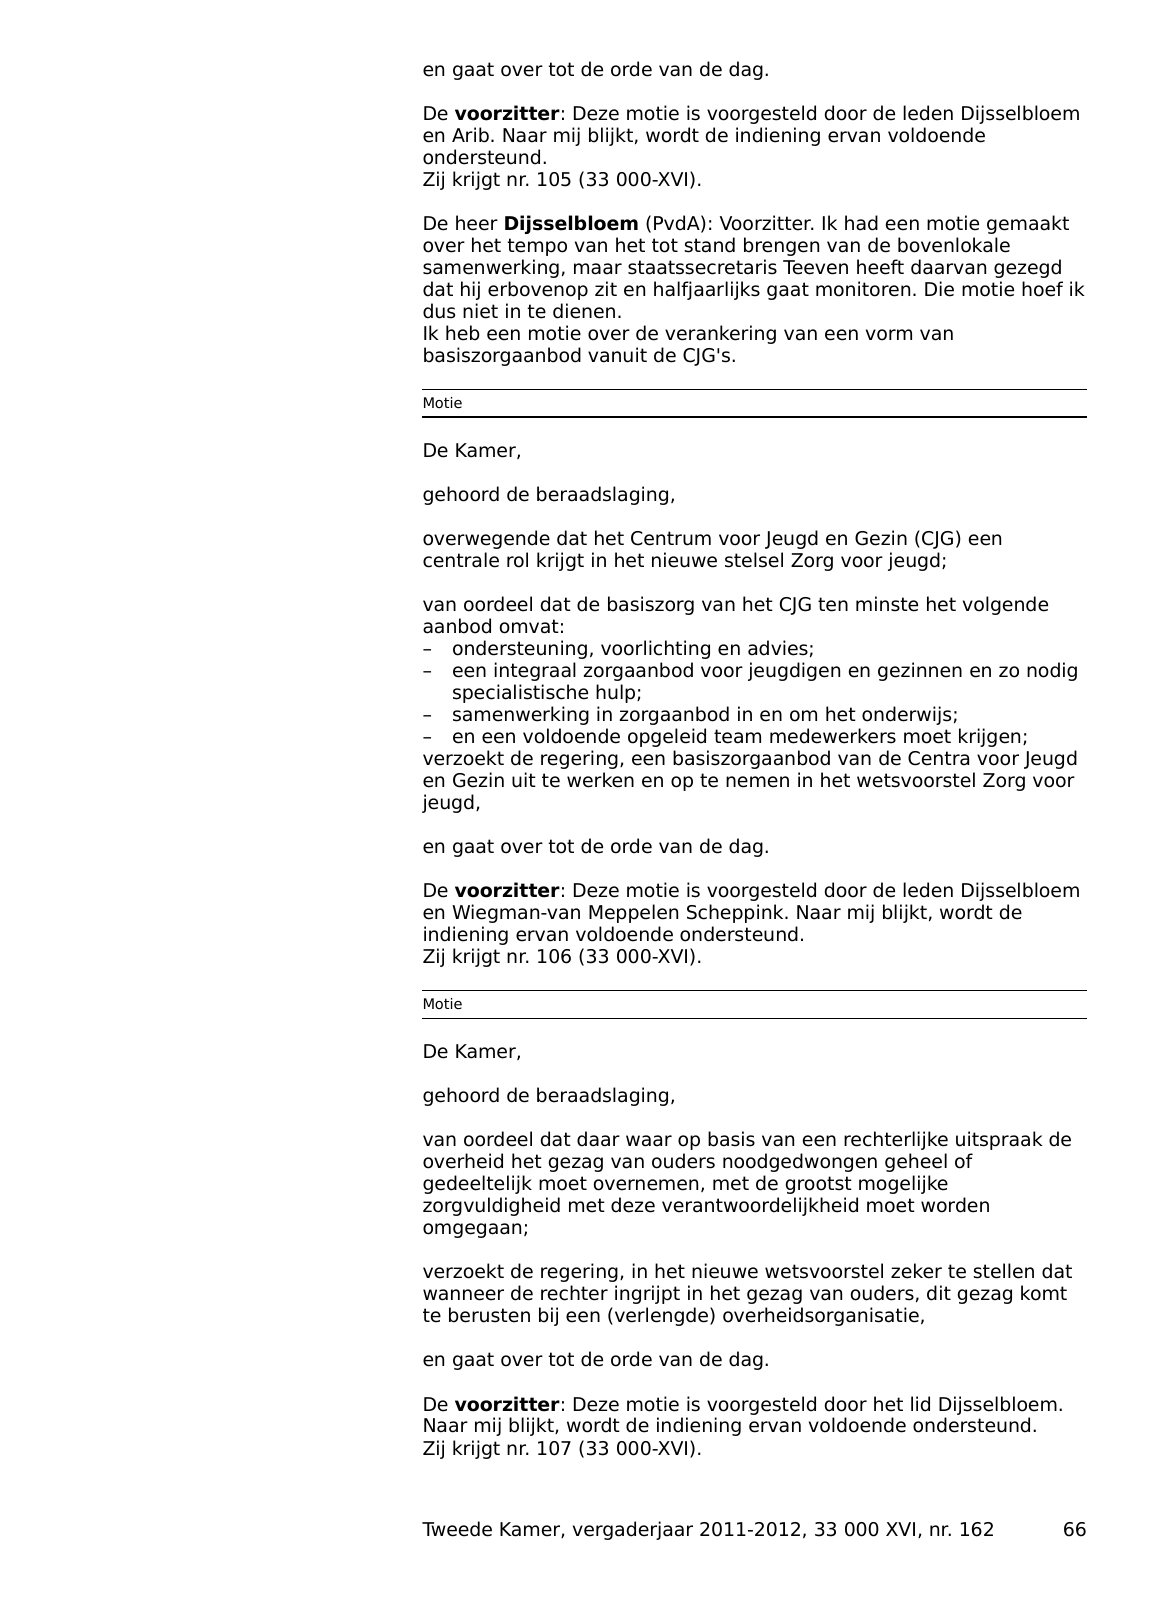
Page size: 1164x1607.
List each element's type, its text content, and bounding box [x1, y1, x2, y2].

text – en een voldoende opgeleid team medewerkers moet krijgen; [422, 726, 1087, 748]
text Zij krijgt nr. 107 (33 000-XVI). [422, 1437, 1087, 1459]
text verzoekt de regering, een basiszorgaanbod van de Centra voor Jeugd en Gezin uit te werken en op te nemen in het wetsvoorstel Zorg voor jeugd, [422, 748, 1087, 814]
text De Kamer, [422, 1041, 1087, 1063]
text overwegende dat het Centrum voor Jeugd en Gezin (CJG) een centrale rol krijgt in het nieuwe stelsel Zorg voor jeugd; [422, 528, 1087, 572]
text Zij krijgt nr. 105 (33 000-XVI). [422, 169, 1087, 191]
table_header Motie [422, 390, 1087, 416]
text De voorzitter: Deze motie is voorgesteld door het lid Dijsselbloem. Naar mij blijkt, wordt de indiening ervan voldoende ondersteund. [422, 1393, 1087, 1437]
text De Kamer, [422, 440, 1087, 462]
text Ik heb een motie over de verankering van een vorm van basiszorgaanbod vanuit de CJG's. [422, 323, 1087, 367]
text en gaat over tot de orde van de dag. [422, 1349, 1087, 1371]
text – een integraal zorgaanbod voor jeugdigen en gezinnen en zo nodig specialistische hulp; [422, 660, 1087, 704]
text Zij krijgt nr. 106 (33 000-XVI). [422, 946, 1087, 968]
text gehoord de beraadslaging, [422, 484, 1087, 506]
text verzoekt de regering, in het nieuwe wetsvoorstel zeker te stellen dat wanneer de rechter ingrijpt in het gezag van ouders, dit gezag komt te berusten bij een (verlengde) overheidsorganisatie, [422, 1261, 1087, 1327]
text – samenwerking in zorgaanbod in en om het onderwijs; [422, 704, 1087, 726]
text De heer Dijsselbloem (PvdA): Voorzitter. Ik had een motie gemaakt over het tempo van het tot stand brengen van de bovenlokale samenwerking, maar staatssecretaris Teeven heeft daarvan gezegd dat hij erbovenop zit en halfjaarlijks gaat monitoren. Die motie hoef ik dus niet in te dienen. [422, 213, 1087, 323]
text De voorzitter: Deze motie is voorgesteld door de leden Dijsselbloem en Arib. Naar mij blijkt, wordt de indiening ervan voldoende ondersteund. [422, 103, 1087, 169]
text gehoord de beraadslaging, [422, 1085, 1087, 1107]
text De voorzitter: Deze motie is voorgesteld door de leden Dijsselbloem en Wiegman-van Meppelen Scheppink. Naar mij blijkt, wordt de indiening ervan voldoende ondersteund. [422, 880, 1087, 946]
text van oordeel dat de basiszorg van het CJG ten minste het volgende aanbod omvat: [422, 594, 1087, 638]
text van oordeel dat daar waar op basis van een rechterlijke uitspraak de overheid het gezag van ouders noodgedwongen geheel of gedeeltelijk moet overnemen, met de grootst mogelijke zorgvuldigheid met deze verantwoordelijkheid moet worden omgegaan; [422, 1129, 1087, 1239]
text en gaat over tot de orde van de dag. [422, 59, 1087, 81]
text – ondersteuning, voorlichting en advies; [422, 638, 1087, 660]
table_header Motie [422, 991, 1087, 1017]
text en gaat over tot de orde van de dag. [422, 836, 1087, 858]
